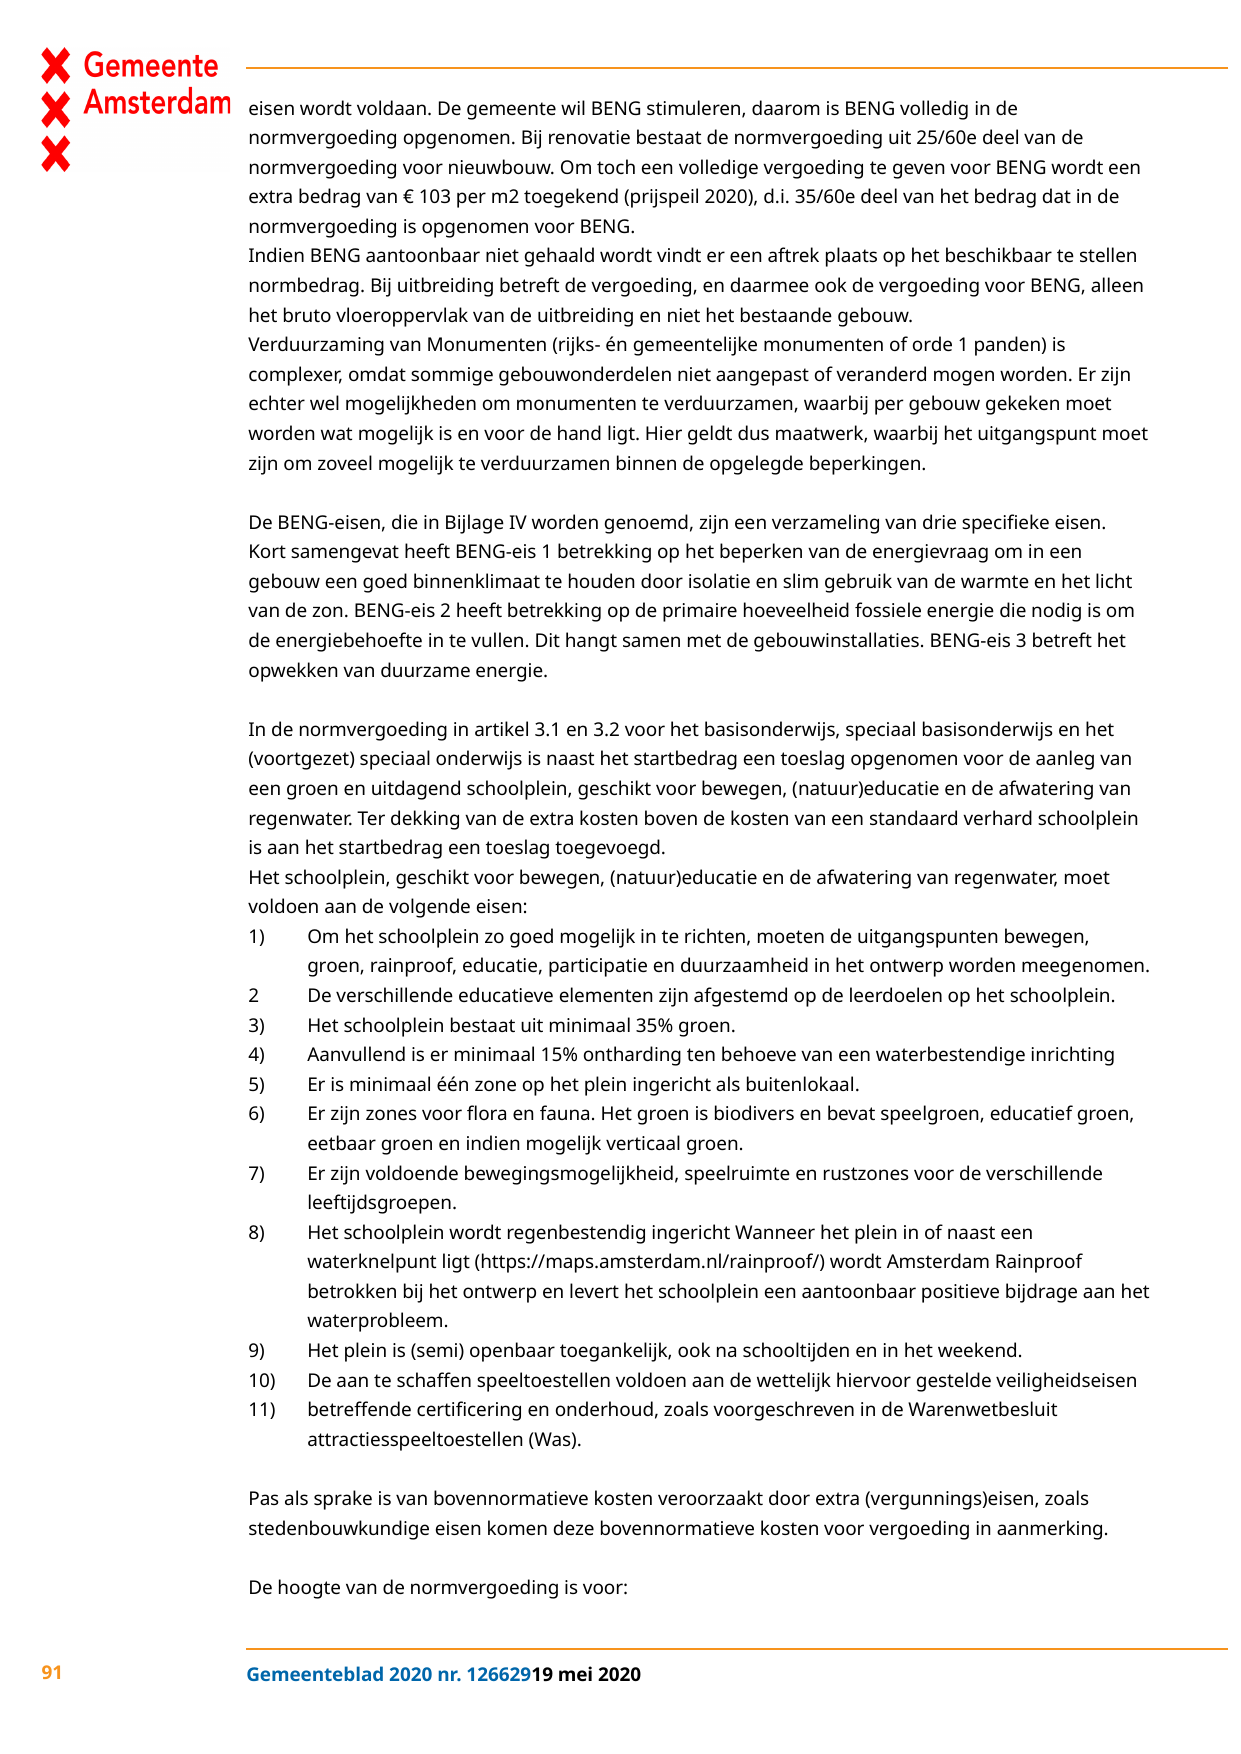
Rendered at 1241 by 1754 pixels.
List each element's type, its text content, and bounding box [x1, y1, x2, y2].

list Er is minimaal één zone op het plein ingericht als buitenlokaal. [248, 1071, 1152, 1097]
list Het plein is (semi) openbaar toegankelijk, ook na schooltijden en in het weekend. [248, 1337, 1152, 1363]
list Het schoolplein bestaat uit minimaal 35% groen. [248, 1012, 1152, 1038]
list Om het schoolplein zo goed mogelijk in te richten, moeten de uitgangspunten bewegen, groen, rainproof, educatie, participatie en duurzaamheid in het ontwerp worden meegenomen. [248, 923, 1152, 978]
list Het schoolplein wordt regenbestendig ingericht Wanneer het plein in of naast een waterknelpunt ligt (https://maps.amsterdam.nl/rainproof/) wordt Amsterdam Rainproof betrokken bij het ontwerp en levert het schoolplein een aantoonbaar positieve bijdrage aan het waterprobleem. [248, 1219, 1152, 1333]
text Kort samengevat heeft BENG-eis 1 betrekking op het beperken van de energievraag om in een gebouw een goed binnenklimaat te houden door isolatie en slim gebruik van de warmte en het licht van de zon. BENG-eis 2 heeft betrekking op de primaire hoeveelheid fossiele energie die nodig is om de energiebehoefte in te vullen. Dit hangt samen met de gebouwinstallaties. BENG-eis 3 betreft het opwekken van duurzame energie. [248, 538, 1152, 683]
list De verschillende educatieve elementen zijn afgestemd op de leerdoelen op het schoolplein. [248, 982, 1152, 1008]
text eisen wordt voldaan. De gemeente wil BENG stimuleren, daarom is BENG volledig in de normvergoeding opgenomen. Bij renovatie bestaat de normvergoeding uit 25/60e deel van de normvergoeding voor nieuwbouw. Om toch een volledige vergoeding te geven voor BENG wordt een extra bedrag van € 103 per m2 toegekend (prijspeil 2020), d.i. 35/60e deel van het bedrag dat in de normvergoeding is opgenomen voor BENG. [248, 95, 1152, 239]
text In de normvergoeding in artikel 3.1 en 3.2 voor het basisonderwijs, speciaal basisonderwijs en het (voortgezet) speciaal onderwijs is naast het startbedrag een toeslag opgenomen voor de aanleg van een groen en uitdagend schoolplein, geschikt voor bewegen, (natuur)educatie en de afwatering van regenwater. Ter dekking van de extra kosten boven de kosten van een standaard verhard schoolplein is aan het startbedrag een toeslag toegevoegd. [248, 716, 1152, 860]
text De hoogte van de normvergoeding is voor: [248, 1574, 1152, 1600]
text Indien BENG aantoonbaar niet gehaald wordt vindt er een aftrek plaats op het beschikbaar te stellen normbedrag. Bij uitbreiding betreft de vergoeding, en daarmee ook de vergoeding voor BENG, alleen het bruto vloeroppervlak van de uitbreiding en niet het bestaande gebouw. [248, 243, 1152, 328]
list betreffende certificering en onderhoud, zoals voorgeschreven in de Warenwetbesluit attractiesspeeltoestellen (Was). [248, 1396, 1152, 1452]
list Aanvullend is er minimaal 15% ontharding ten behoeve van een waterbestendige inrichting [248, 1041, 1152, 1067]
list De aan te schaffen speeltoestellen voldoen aan de wettelijk hiervoor gestelde veiligheidseisen [248, 1367, 1152, 1393]
text Pas als sprake is van bovennormatieve kosten veroorzaakt door extra (vergunnings)eisen, zoals stedenbouwkundige eisen komen deze bovennormatieve kosten voor vergoeding in aanmerking. [248, 1485, 1152, 1541]
list Er zijn voldoende bewegingsmogelijkheid, speelruimte en rustzones voor de verschillende leeftijdsgroepen. [248, 1160, 1152, 1215]
picture [41, 47, 231, 172]
text De BENG-eisen, die in Bijlage IV worden genoemd, zijn een verzameling van drie specifieke eisen. [248, 509, 1152, 535]
text Verduurzaming van Monumenten (rijks- én gemeentelijke monumenten of orde 1 panden) is complexer, omdat sommige gebouwonderdelen niet aangepast of veranderd mogen worden. Er zijn echter wel mogelijkheden om monumenten te verduurzamen, waarbij per gebouw gekeken moet worden wat mogelijk is en voor de hand ligt. Hier geldt dus maatwerk, waarbij het uitgangspunt moet zijn om zoveel mogelijk te verduurzamen binnen de opgelegde beperkingen. [248, 331, 1152, 476]
list Er zijn zones voor flora en fauna. Het groen is biodivers en bevat speelgroen, educatief groen, eetbaar groen en indien mogelijk verticaal groen. [248, 1101, 1152, 1156]
text Het schoolplein, geschikt voor bewegen, (natuur)educatie en de afwatering van regenwater, moet voldoen aan de volgende eisen: [248, 864, 1152, 919]
